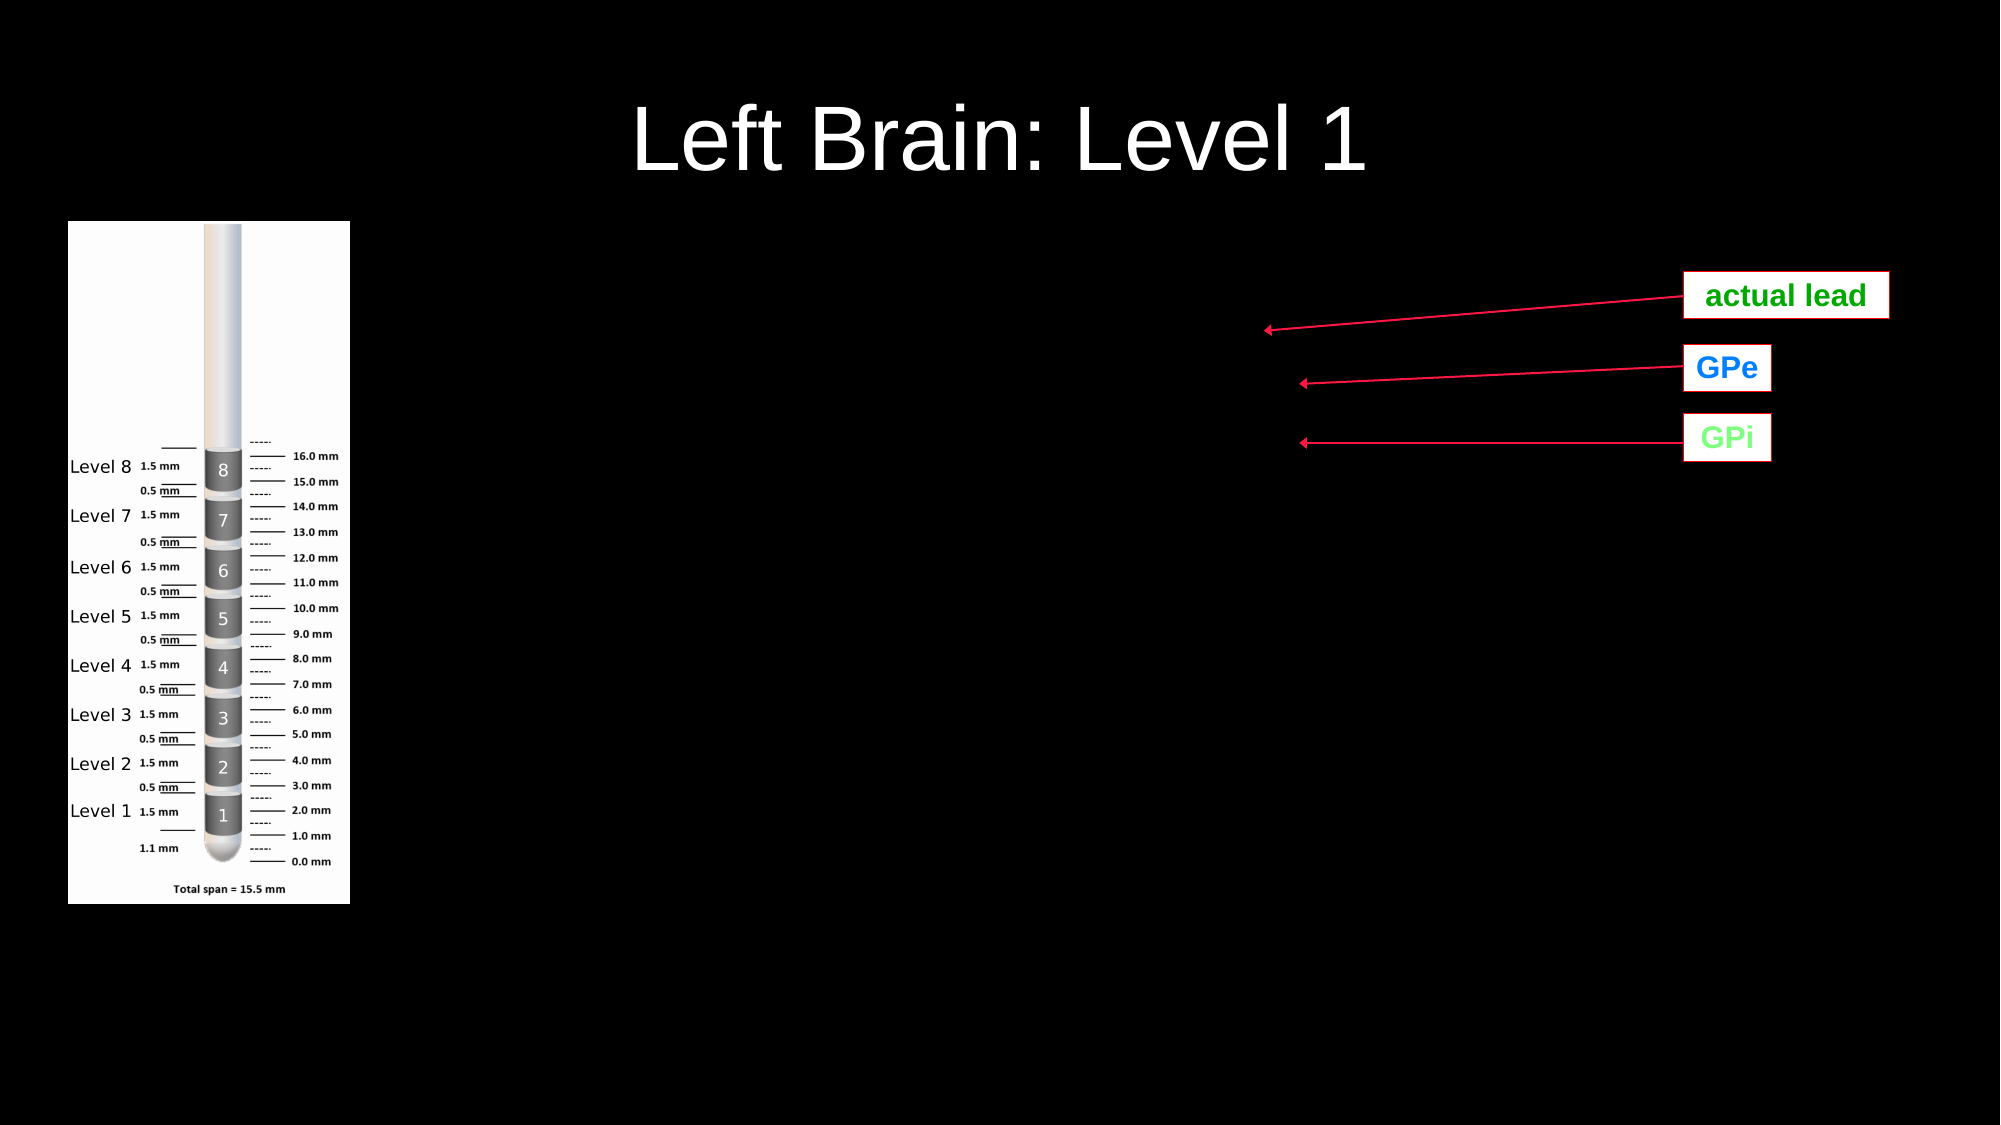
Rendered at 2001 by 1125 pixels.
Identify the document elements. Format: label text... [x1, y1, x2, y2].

text_box GPe [1683, 344, 1772, 392]
text_box GPi [1683, 413, 1772, 462]
text_box actual lead [1683, 271, 1890, 319]
title Left Brain: Level 1 [99, 44, 1900, 233]
picture [68, 221, 350, 904]
